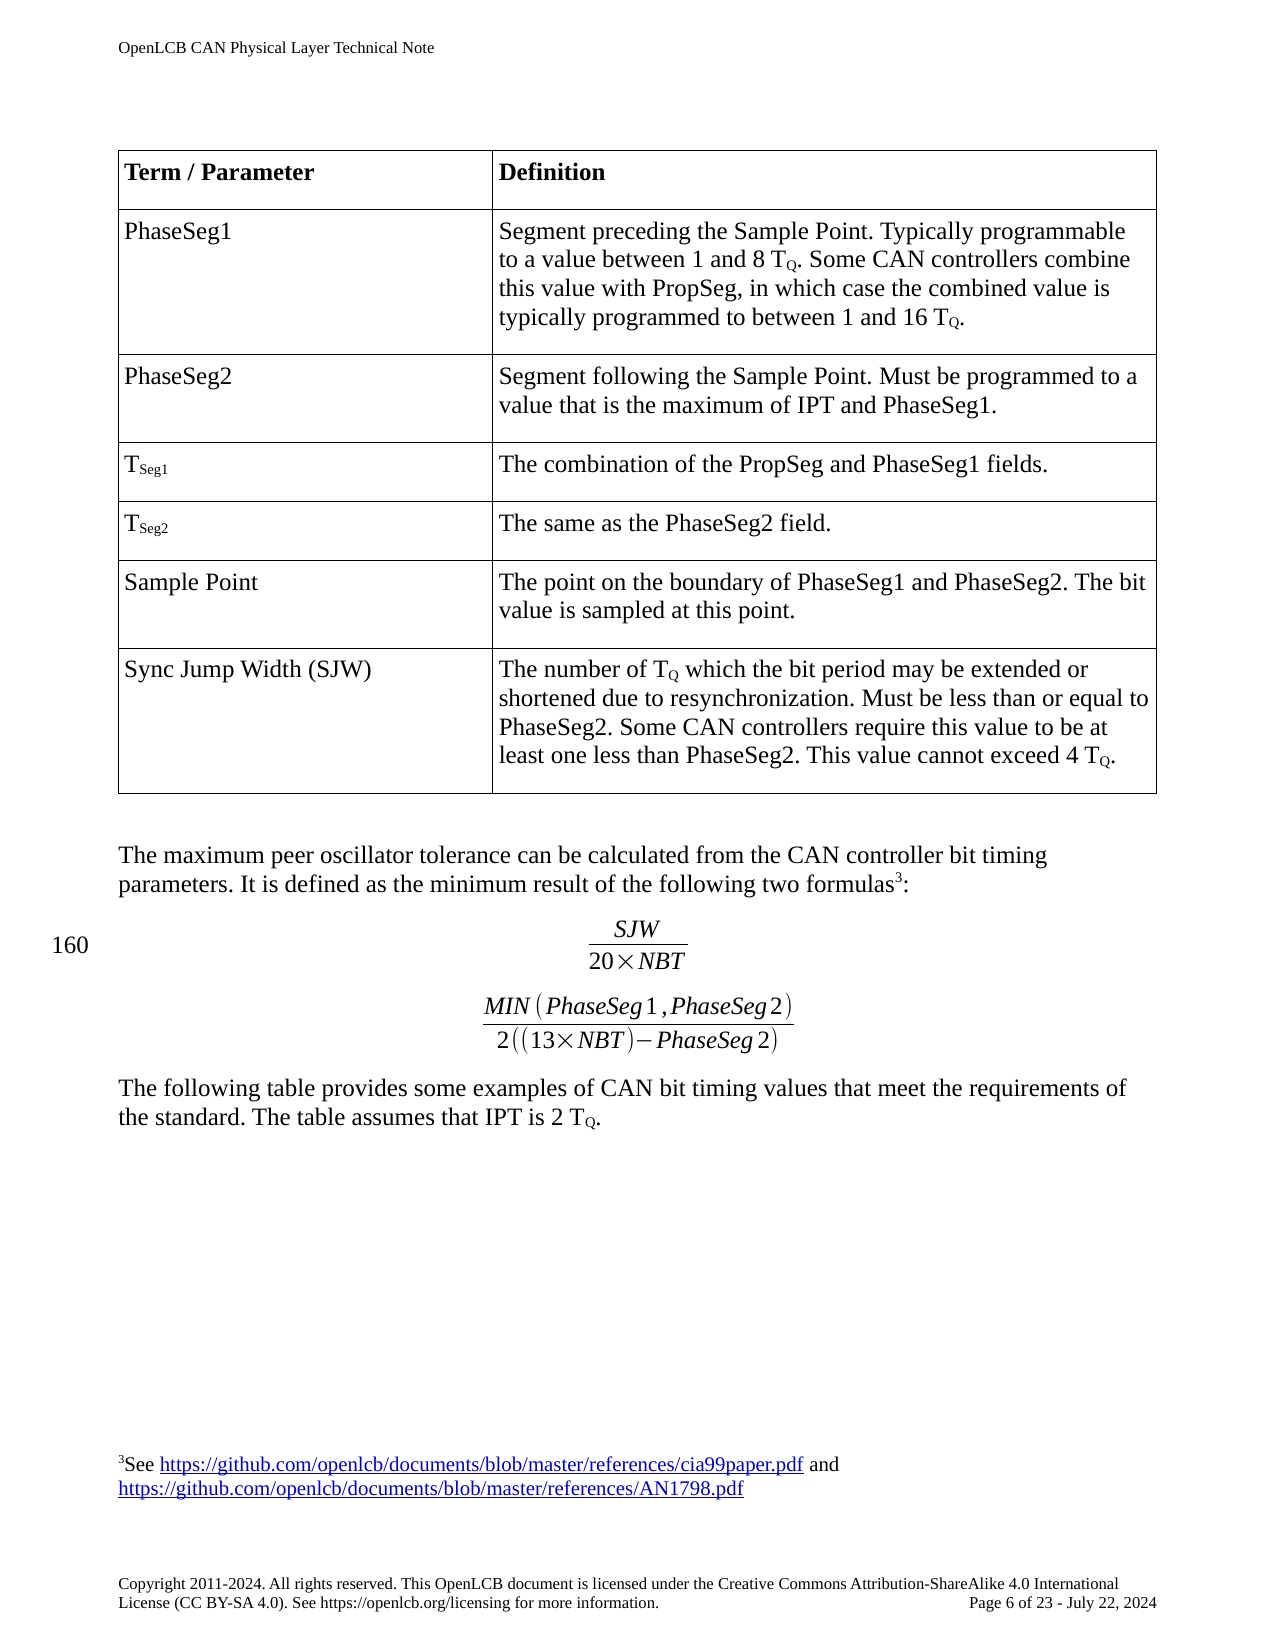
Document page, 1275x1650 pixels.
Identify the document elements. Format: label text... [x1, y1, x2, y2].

table_cell The same as the PhaseSeg2 field. [493, 502, 1156, 560]
table_cell PhaseSeg2 [119, 355, 492, 442]
table_cell The point on the boundary of PhaseSeg1 and PhaseSeg2. The bit value is sampled at this point. [493, 561, 1156, 647]
table_cell ‍TSeg1 [119, 443, 492, 501]
table_cell Segment following the Sample Point. Must be programmed to a value that is the maximum of IPT and PhaseSeg1. [493, 355, 1156, 442]
table_cell Segment preceding the Sample Point. Typically programmable to a value between 1 and 8 TQ. Some CAN controllers combine this value with PropSeg, in which case the combined value is typically programmed to between 1 and 16 TQ. [493, 210, 1156, 354]
table_cell The combination of the PropSeg and PhaseSeg1 fields. [493, 443, 1156, 501]
table_header Term / Parameter [119, 151, 492, 209]
table_cell The number of TQ which the bit period may be extended or shortened due to resynchronization. Must be less than or equal to PhaseSeg2. Some CAN controllers require this value to be at least one less than PhaseSeg2. This value cannot exceed 4 TQ. [493, 649, 1156, 793]
text See https://github.com/openlcb/documents/blob/master/references/cia99paper.pdf and https://github.com/openlcb/documents/blob/master/references/AN1798.pdf [118, 1452, 1157, 1500]
table_cell ‍Sample Point [119, 561, 492, 647]
table_cell ‍TSeg2 [119, 502, 492, 560]
table_cell PhaseSeg1 [119, 210, 492, 354]
table_cell ‍Sync Jump Width (SJW) [119, 649, 492, 793]
text The following table provides some examples of CAN bit timing values that meet the requirements of the standard. The table assumes that IPT is 2 TQ. [118, 1073, 1157, 1131]
table_header Definition [493, 151, 1156, 209]
text The maximum peer oscillator tolerance can be calculated from the CAN controller bit timing parameters. It is defined as the minimum result of the following two formulas: [118, 840, 1157, 898]
